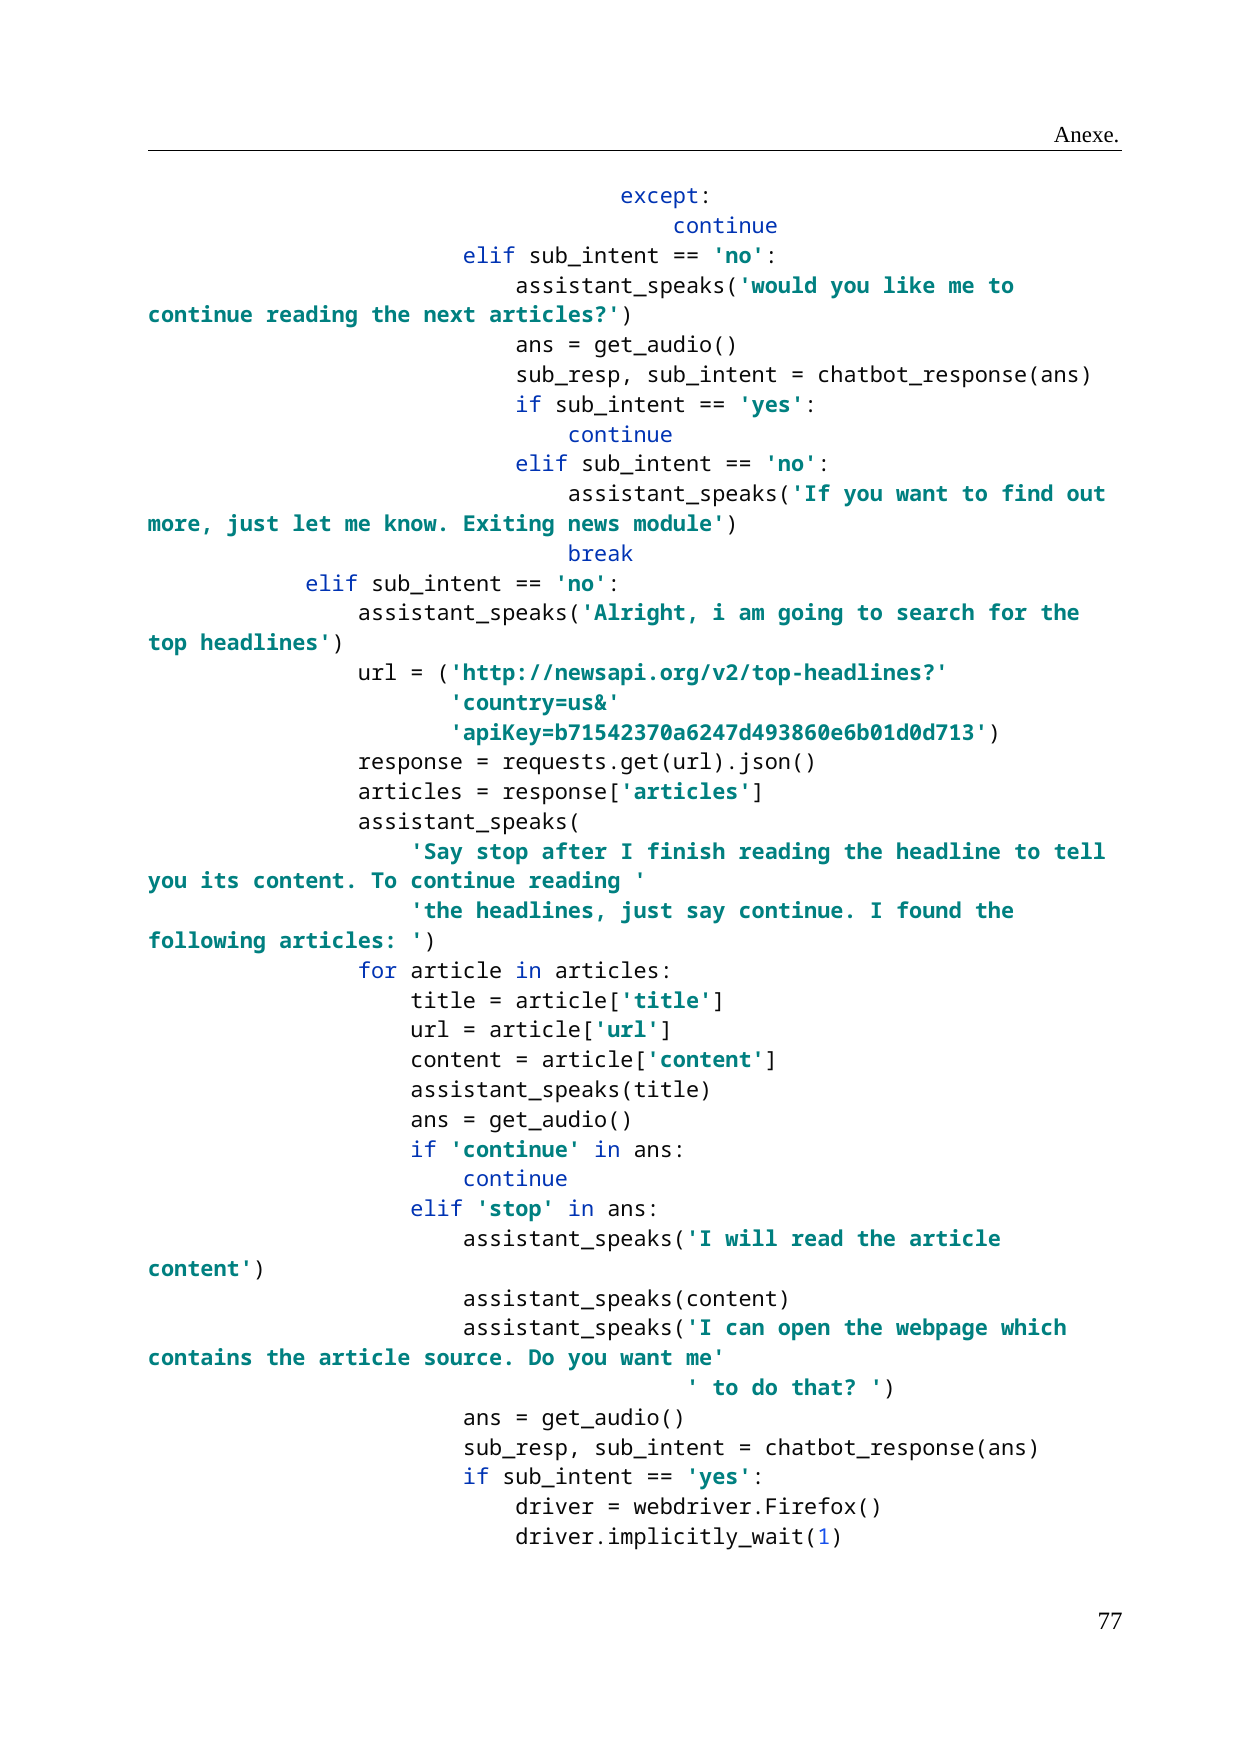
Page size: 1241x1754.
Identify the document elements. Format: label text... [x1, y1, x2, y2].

text except: continue elif sub_intent == 'no': assistant_speaks('would you like me to continue reading the next articles?') ans = get_audio() sub_resp, sub_intent = chatbot_response(ans) if sub_intent == 'yes': continue elif sub_intent == 'no': assistant_speaks('If you want to find out more, just let me know. Exiting news module') break elif sub_intent == 'no': assistant_speaks('Alright, i am going to search for the top headlines') url = ('http://newsapi.org/v2/top-headlines?' 'country=us&' 'apiKey=b71542370a6247d493860e6b01d0d713') response = requests.get(url).json() articles = response['articles'] assistant_speaks( 'Say stop after I finish reading the headline to tell you its content. To continue reading ' 'the headlines, just say continue. I found the following articles: ') for article in articles: title = article['title'] url = article['url'] content = article['content'] assistant_speaks(title) ans = get_audio() if 'continue' in ans: continue elif 'stop' in ans: assistant_speaks('I will read the article content') assistant_speaks(content) assistant_speaks('I can open the webpage which contains the article source. Do you want me' ' to do that? ') ans = get_audio() sub_resp, sub_intent = chatbot_response(ans) if sub_intent == 'yes': driver = webdriver.Firefox() driver.implicitly_wait(1) [148, 180, 1122, 1551]
